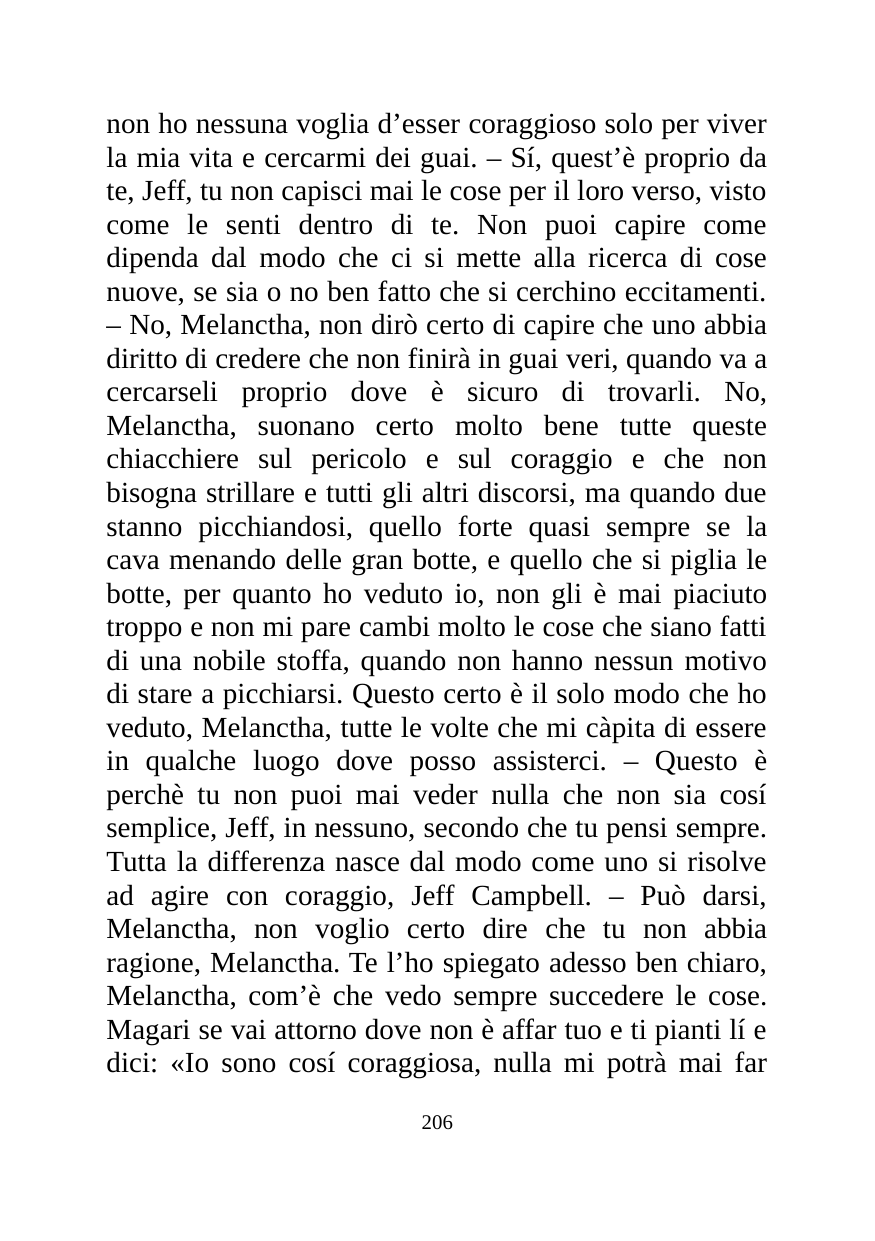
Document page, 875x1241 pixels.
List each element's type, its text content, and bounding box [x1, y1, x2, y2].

text non ho nessuna voglia d’esser coraggioso solo per viver la mia vita e cercarmi dei guai. – Sí, quest’è proprio da te, Jeff, tu non capisci mai le cose per il loro verso, visto come le senti dentro di te. Non puoi capire come dipenda dal modo che ci si mette alla ricerca di cose nuove, se sia o no ben fatto che si cerchino eccitamenti. – No, Melanctha, non dirò certo di capire che uno abbia diritto di credere che non finirà in guai veri, quando va a cercarseli proprio dove è sicuro di trovarli. No, Melanctha, suonano certo molto bene tutte queste chiacchiere sul pericolo e sul coraggio e che non bisogna strillare e tutti gli altri discorsi, ma quando due stanno picchiandosi, quello forte quasi sempre se la cava menando delle gran botte, e quello che si piglia le botte, per quanto ho veduto io, non gli è mai piaciuto troppo e non mi pare cambi molto le cose che siano fatti di una nobile stoffa, quando non hanno nessun motivo di stare a picchiarsi. Questo certo è il solo modo che ho veduto, Melanctha, tutte le volte che mi càpita di essere in qualche luogo dove posso assisterci. – Questo è perchè tu non puoi mai veder nulla che non sia cosí semplice, Jeff, in nessuno, secondo che tu pensi sempre. Tutta la differenza nasce dal modo come uno si risolve ad agire con coraggio, Jeff Campbell. – Può darsi, Melanctha, non voglio certo dire che tu non abbia ragione, Melanctha. Te l’ho spiegato adesso ben chiaro, Melanctha, com’è che vedo sempre succedere le cose. Magari se vai attorno dove non è affar tuo e ti pianti lí e dici: «Io sono cosí coraggiosa, nulla mi potrà mai far [106, 106, 768, 1079]
